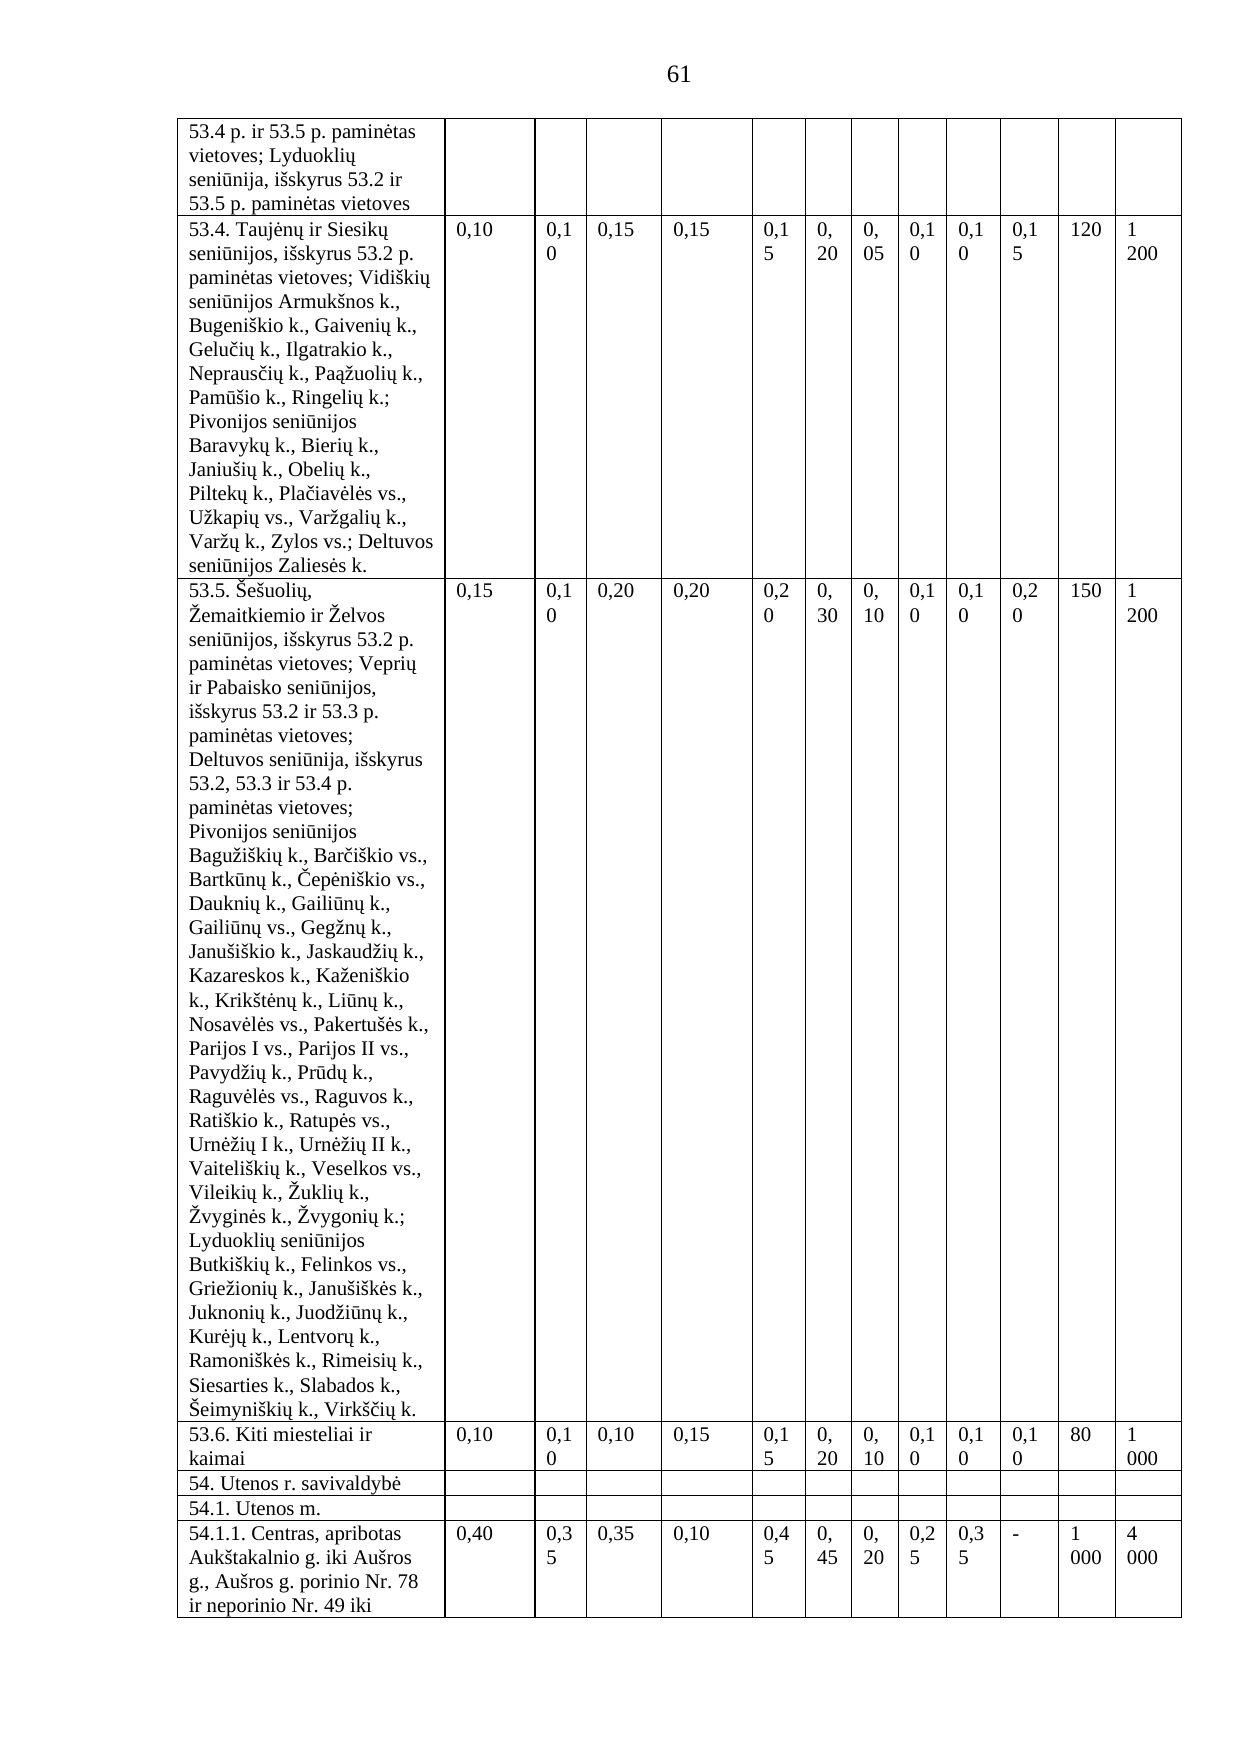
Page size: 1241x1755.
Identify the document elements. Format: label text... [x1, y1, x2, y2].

table_cell 0,35 [947, 1521, 1000, 1617]
table_cell [1116, 1496, 1181, 1520]
table_cell 0,20 [852, 1521, 898, 1617]
table_cell 0,20 [806, 216, 851, 577]
table_cell 1 000 [1116, 1422, 1181, 1470]
table_cell 0,15 [446, 579, 534, 1421]
table_cell [446, 1471, 534, 1495]
table_cell [446, 1496, 534, 1520]
table_cell [662, 1471, 752, 1495]
table_cell 0,35 [587, 1521, 661, 1617]
table_cell - [1001, 1521, 1058, 1617]
table_cell 0,45 [806, 1521, 851, 1617]
table_cell [806, 119, 851, 215]
table_cell 0,15 [753, 1422, 805, 1470]
table_cell 1 200 [1116, 216, 1181, 577]
table_cell 0,10 [446, 1422, 534, 1470]
table_cell 120 [1059, 216, 1115, 577]
table_cell 0,20 [806, 1422, 851, 1470]
table_cell 54. Utenos r. savivaldybė [178, 1471, 444, 1495]
table_cell 53.6. Kiti miesteliai ir kaimai [178, 1422, 444, 1470]
table_cell [947, 1496, 1000, 1520]
table_cell [587, 1496, 661, 1520]
table_cell [587, 1471, 661, 1495]
table_cell 53.5. Šešuolių, Žemaitkiemio ir Želvos seniūnijos, išskyrus 53.2 p. paminėtas vietoves; Veprių ir Pabaisko seniūnijos, išskyrus 53.2 ir 53.3 p. paminėtas vietoves; Deltuvos seniūnija, išskyrus 53.2, 53.3 ir 53.4 p. paminėtas vietoves; Pivonijos seniūnijos Bagužiškių k., Barčiškio vs., Bartkūnų k., Čepėniškio vs., Dauknių k., Gailiūnų k., Gailiūnų vs., Gegžnų k., Janušiškio k., Jaskaudžių k., Kazareskos k., Kaženiškio k., Krikštėnų k., Liūnų k., Nosavėlės vs., Pakertušės k., Parijos I vs., Parijos II vs., Pavydžių k., Prūdų k., Raguvėlės vs., Raguvos k., Ratiškio k., Ratupės vs., Urnėžių I k., Urnėžių II k., Vaiteliškių k., Veselkos vs., Vileikių k., Žuklių k., Žvyginės k., Žvygonių k.; Lyduoklių seniūnijos Butkiškių k., Felinkos vs., Griežionių k., Janušiškės k., Juknonių k., Juodžiūnų k., Kurėjų k., Lentvorų k., Ramoniškės k., Rimeisių k., Siesarties k., Slabados k., Šeimyniškių k., Virkščių k. [178, 579, 444, 1421]
table_cell [947, 119, 1000, 215]
table_cell 0,10 [899, 1422, 946, 1470]
table_cell [662, 1496, 752, 1520]
table_cell [753, 1496, 805, 1520]
table_cell [1001, 119, 1058, 215]
table_cell 0,10 [852, 1422, 898, 1470]
table_cell 54.1. Utenos m. [178, 1496, 444, 1520]
table_cell [899, 1471, 946, 1495]
table_cell 1 200 [1116, 579, 1181, 1421]
table_cell 0,10 [899, 216, 946, 577]
table_cell 0,15 [753, 216, 805, 577]
table_cell 0,15 [662, 216, 752, 577]
table_cell [1059, 119, 1115, 215]
table_cell 0,10 [446, 216, 534, 577]
table_cell [806, 1496, 851, 1520]
table_cell 0,15 [587, 216, 661, 577]
table_cell [587, 119, 661, 215]
table_cell [1001, 1496, 1058, 1520]
table_cell [899, 119, 946, 215]
table_cell 0,05 [852, 216, 898, 577]
table_cell 80 [1059, 1422, 1115, 1470]
table_cell [1116, 119, 1181, 215]
table_cell [852, 119, 898, 215]
table_cell 0,20 [587, 579, 661, 1421]
table_cell 0,20 [662, 579, 752, 1421]
table_cell 0,20 [1001, 579, 1058, 1421]
table_cell [536, 1496, 586, 1520]
table_cell 0,10 [536, 216, 586, 577]
table_cell 150 [1059, 579, 1115, 1421]
table_cell [1059, 1471, 1115, 1495]
table_cell 0,10 [587, 1422, 661, 1470]
table_cell 0,10 [947, 1422, 1000, 1470]
table_cell [753, 119, 805, 215]
table_cell [753, 1471, 805, 1495]
table_cell 1 000 [1059, 1521, 1115, 1617]
table_cell 0,10 [536, 1422, 586, 1470]
table_cell [536, 119, 586, 215]
table_cell 0,10 [899, 579, 946, 1421]
table_cell 0,10 [947, 579, 1000, 1421]
table_cell 0,15 [1001, 216, 1058, 577]
table_cell 0,30 [806, 579, 851, 1421]
table_cell [446, 119, 534, 215]
table_cell 0,25 [899, 1521, 946, 1617]
table_cell [536, 1471, 586, 1495]
table_cell [852, 1471, 898, 1495]
table_cell 54.1.1. Centras, apribotas Aukštakalnio g. iki Aušros g., Aušros g. porinio Nr. 78 ir neporinio Nr. 49 iki [178, 1521, 444, 1617]
table_cell 0,15 [662, 1422, 752, 1470]
table_cell [662, 119, 752, 215]
table_cell 0,45 [753, 1521, 805, 1617]
table_cell [806, 1471, 851, 1495]
table_cell [947, 1471, 1000, 1495]
table_cell [1116, 1471, 1181, 1495]
table_cell 0,10 [536, 579, 586, 1421]
table_cell 0,20 [753, 579, 805, 1421]
table_cell [899, 1496, 946, 1520]
table_cell [1059, 1496, 1115, 1520]
table_cell 53.4. Taujėnų ir Siesikų seniūnijos, išskyrus 53.2 p. paminėtas vietoves; Vidiškių seniūnijos Armukšnos k., Bugeniškio k., Gaivenių k., Gelučių k., Ilgatrakio k., Neprausčių k., Paąžuolių k., Pamūšio k., Ringelių k.; Pivonijos seniūnijos Baravykų k., Bierių k., Janiušių k., Obelių k., Piltekų k., Plačiavėlės vs., Užkapių vs., Varžgalių k., Varžų k., Zylos vs.; Deltuvos seniūnijos Zaliesės k. [178, 216, 444, 577]
table_cell [1001, 1471, 1058, 1495]
table_cell 0,10 [852, 579, 898, 1421]
table_cell 0,10 [947, 216, 1000, 577]
table_cell 0,10 [1001, 1422, 1058, 1470]
table_cell 0,10 [662, 1521, 752, 1617]
table_cell 0,35 [536, 1521, 586, 1617]
table_cell 4 000 [1116, 1521, 1181, 1617]
table_cell 0,40 [446, 1521, 534, 1617]
table_cell [852, 1496, 898, 1520]
table_cell 53.4 p. ir 53.5 p. paminėtas vietoves; Lyduoklių seniūnija, išskyrus 53.2 ir 53.5 p. paminėtas vietoves [178, 119, 444, 215]
